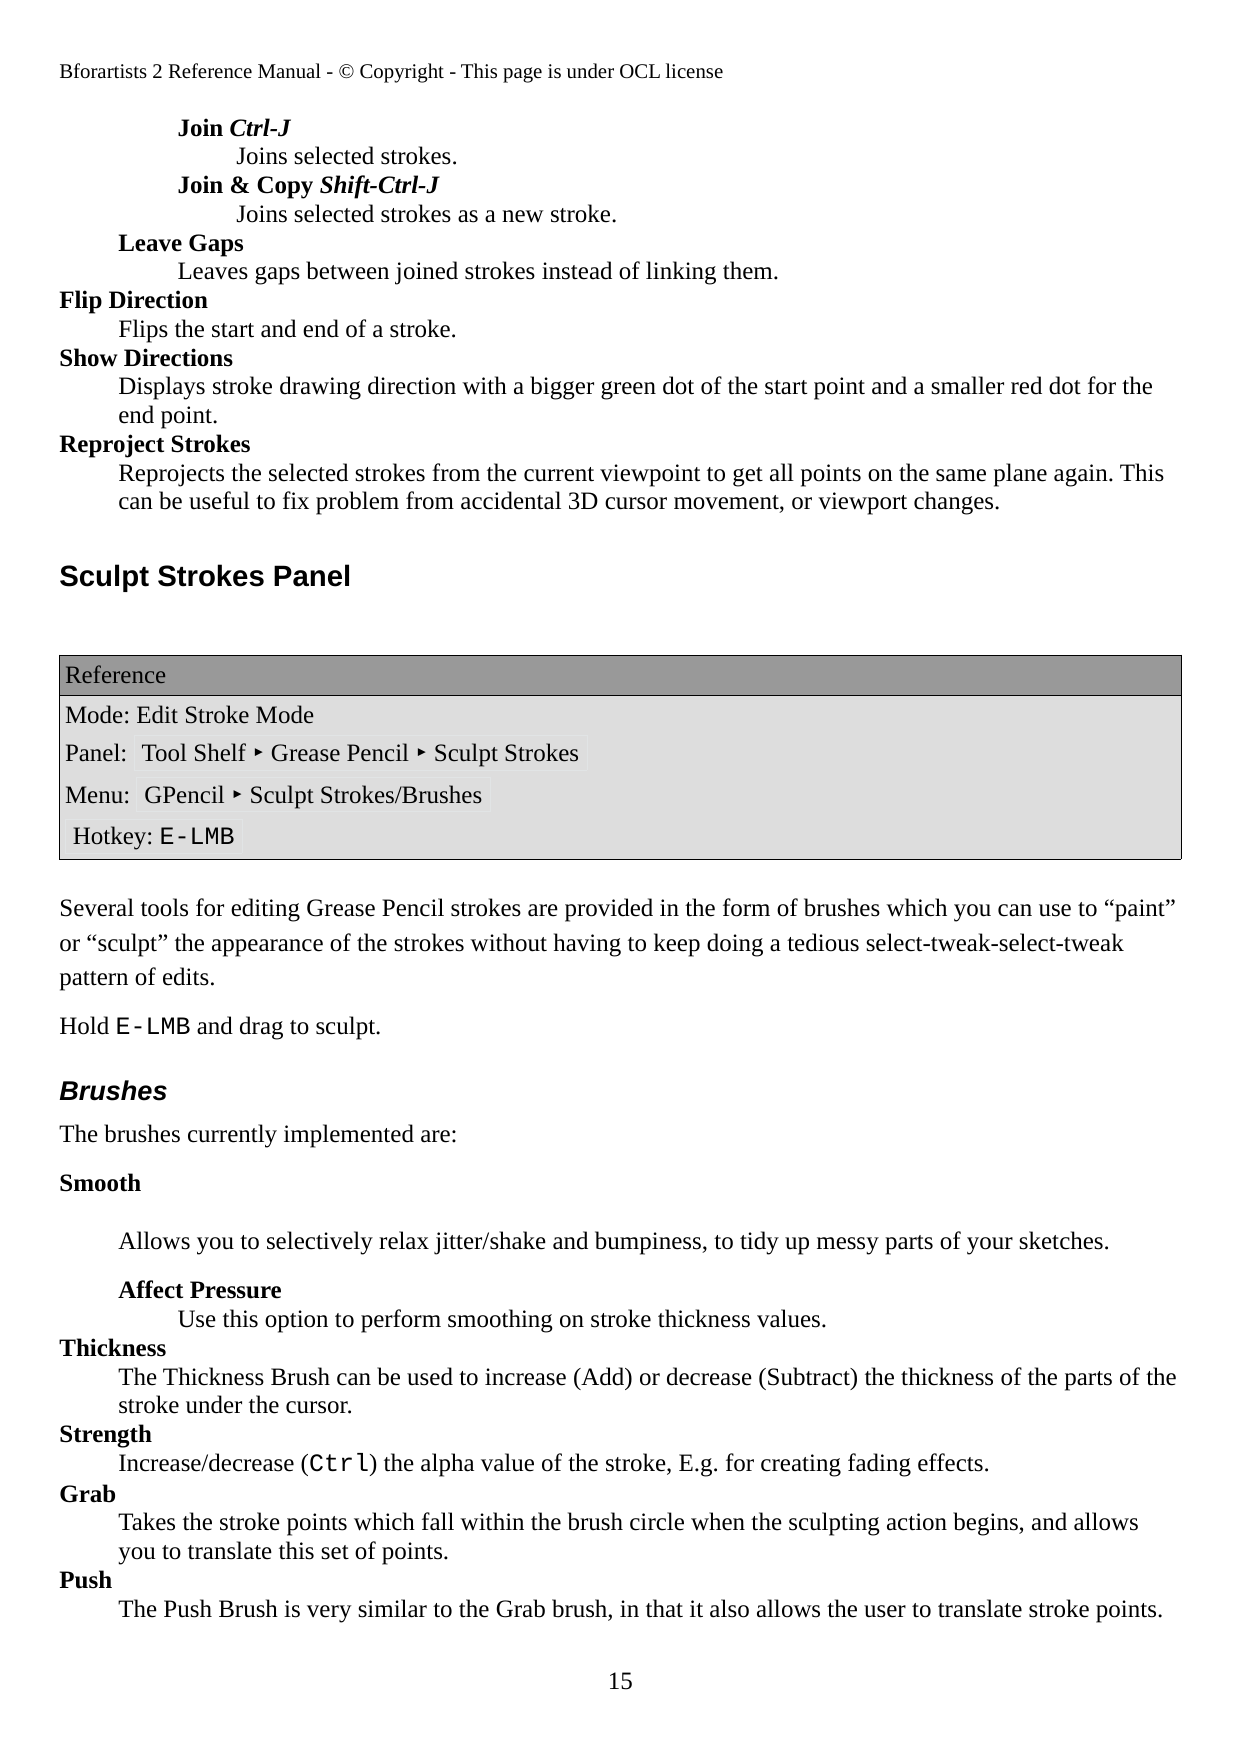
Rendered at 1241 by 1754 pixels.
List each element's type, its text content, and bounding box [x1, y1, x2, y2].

text Several tools for editing Grease Pencil strokes are provided in the form of brushes which you can use to “paint” or “sculpt” the appearance of the strokes without having to keep doing a tedious select-tweak-select-tweak pattern of edits. [59, 893, 1181, 991]
subtitle Smooth [59, 1168, 1181, 1197]
subtitle Brushes [59, 1075, 1181, 1106]
table_header Reference [60, 656, 1181, 695]
subtitle Join Ctrl-J [177, 113, 1181, 141]
list Takes the stroke points which fall within the brush circle when the sculpting action begins, and allows you to translate this set of points. [118, 1507, 1181, 1565]
list The Thickness Brush can be used to increase (Add) or decrease (Subtract) the thickness of the parts of the stroke under the cursor. [118, 1362, 1181, 1419]
subtitle Affect Pressure [118, 1275, 1181, 1304]
subtitle Push [59, 1565, 1181, 1594]
list Use this option to perform smoothing on stroke thickness values. [177, 1304, 1181, 1333]
subtitle Join & Copy Shift-Ctrl-J [177, 170, 1181, 199]
subtitle Strength [59, 1419, 1181, 1448]
text Allows you to selectively relax jitter/shake and bumpiness, to tidy up messy parts of your sketches. [118, 1226, 1181, 1255]
list Increase/decrease (Ctrl) the alpha value of the stroke, E.g. for creating fading effects. [118, 1448, 1181, 1479]
list Reprojects the selected strokes from the current viewpoint to get all points on the same plane again. This can be useful to fix problem from accidental 3D cursor movement, or viewport changes. [118, 458, 1181, 515]
list The Push Brush is very similar to the Grab brush, in that it also allows the user to translate stroke points. [118, 1594, 1181, 1622]
list Flips the start and end of a stroke. [118, 314, 1181, 343]
text The brushes currently implemented are: [59, 1119, 1181, 1148]
subtitle Grab [59, 1479, 1181, 1507]
table_cell Mode: Edit Stroke Mode Panel: Tool Shelf ‣ Grease Pencil ‣ Sculpt Strokes Menu: GPencil ‣ Sculpt Strokes/Brushes Hotkey: E-LMB [60, 696, 1181, 859]
list Displays stroke drawing direction with a bigger green dot of the start point and a smaller red dot for the end point. [118, 371, 1181, 429]
subtitle Show Directions [59, 343, 1181, 371]
subtitle Reproject Strokes [59, 429, 1181, 458]
list Joins selected strokes as a new stroke. [236, 199, 1181, 228]
list Joins selected strokes. [236, 141, 1181, 170]
subtitle Flip Direction [59, 285, 1181, 314]
subtitle Leave Gaps [118, 228, 1181, 256]
subtitle Thickness [59, 1333, 1181, 1362]
text Hold E-LMB and drag to sculpt. [59, 1011, 1181, 1042]
subtitle Sculpt Strokes Panel [59, 559, 1181, 593]
list Leaves gaps between joined strokes instead of linking them. [177, 256, 1181, 285]
